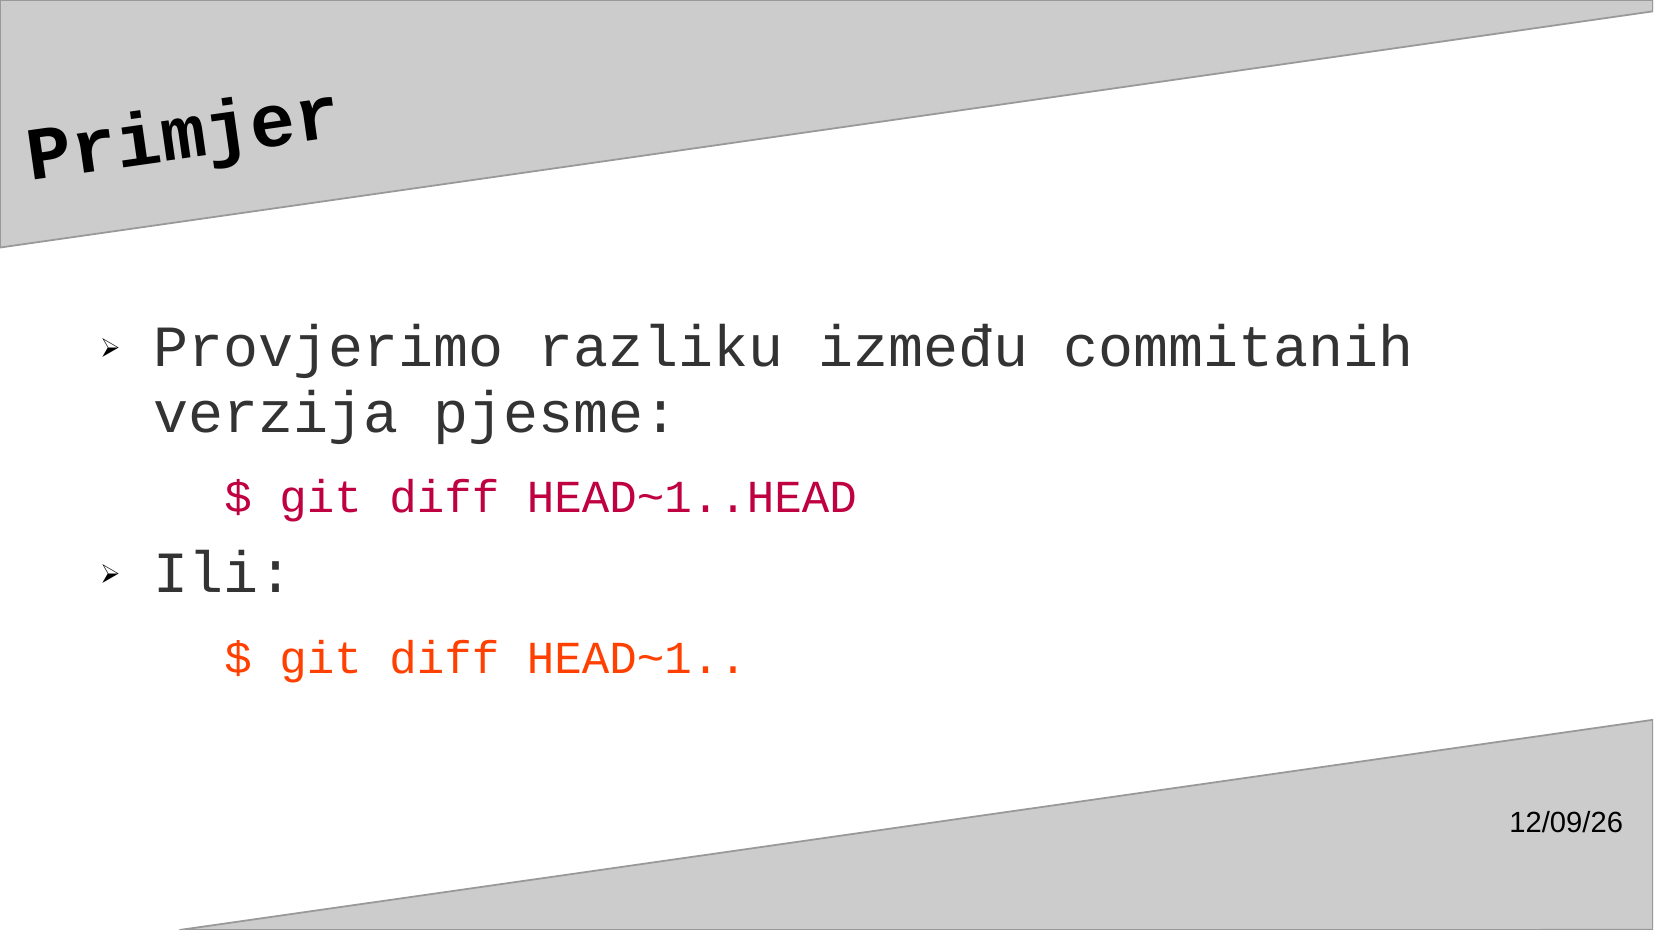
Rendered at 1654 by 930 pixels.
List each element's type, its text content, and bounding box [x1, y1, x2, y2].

title Primjer [16, 0, 1501, 239]
list Provjerimo razliku između commitanih verzija pjesme: $ git diff HEAD~1..HEAD Ili: $ git diff HEAD~1.. [82, 248, 1538, 788]
